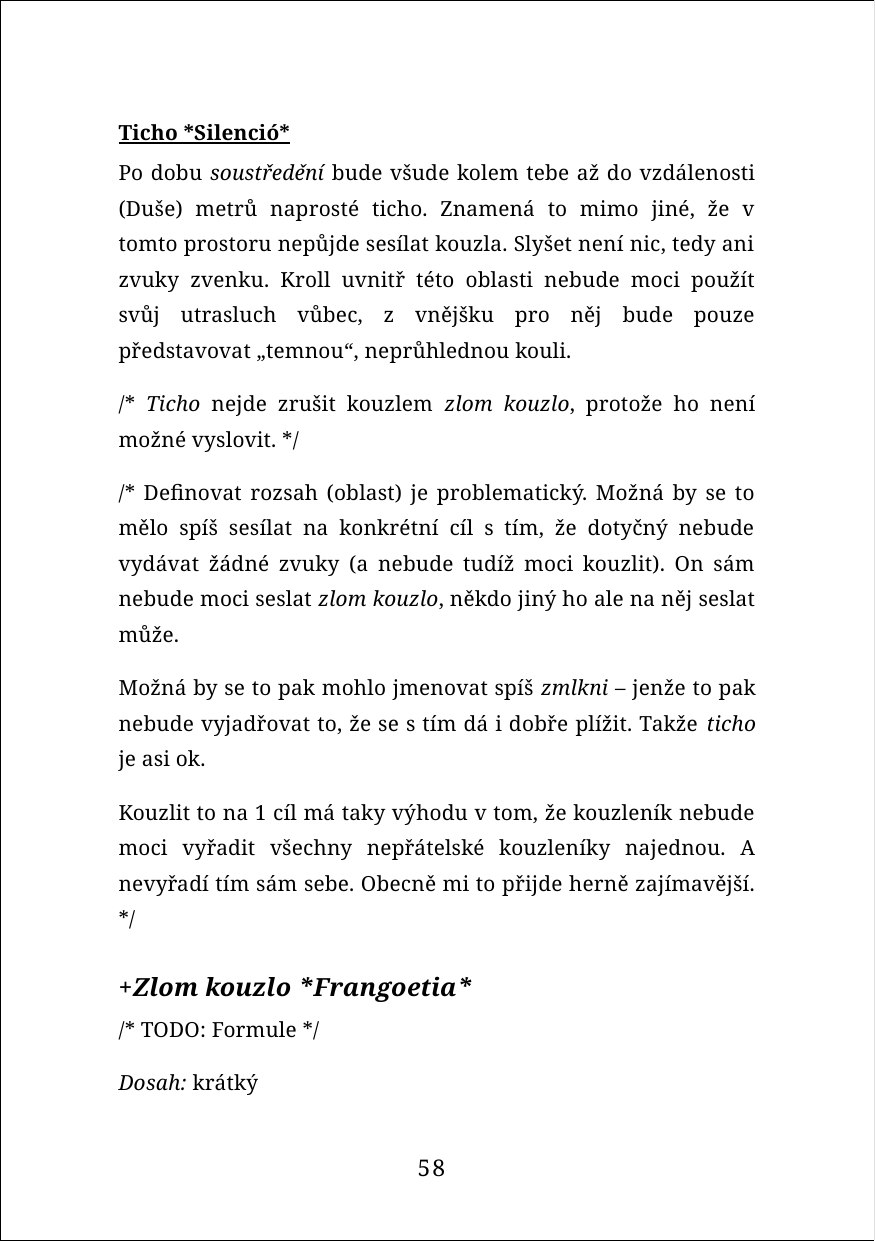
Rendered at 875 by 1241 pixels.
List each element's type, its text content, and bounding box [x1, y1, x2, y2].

text /* TODO: Formule */ [118, 1015, 756, 1043]
text Kouzlit to na 1 cíl má taky výhodu v tom, že kouzleník nebude moci vyřadit všechny nepřátelské kouzleníky najednou. A nevyřadí tím sám sebe. Obecně mi to přijde herně zajímavější. */ [118, 798, 756, 933]
text Možná by se to pak mohlo jmenovat spíš zmlkni – jenže to pak nebude vyjadřovat to, že se s tím dá i dobře plížit. Takže ticho je asi ok. [118, 673, 756, 773]
subtitle +Zlom kouzlo *Frangoetia* [118, 969, 756, 1003]
text /* Ticho nejde zrušit kouzlem zlom kouzlo, protože ho není možné vyslovit. */ [118, 389, 756, 453]
subtitle Ticho *Silenció* [118, 118, 756, 147]
text Po dobu soustředění bude všude kolem tebe až do vzdálenosti (Duše) metrů naprosté ticho. Znamená to mimo jiné, že v tomto prostoru nepůjde sesílat kouzla. Slyšet není nic, tedy ani zvuky zvenku. Kroll uvnitř této oblasti nebude moci použít svůj utrasluch vůbec, z vnějšku pro něj bude pouze představovat „temnou“, neprůhlednou kouli. [118, 158, 756, 364]
text Dosah: krátký [118, 1068, 756, 1097]
text /* Definovat rozsah (oblast) je problematický. Možná by se to mělo spíš sesílat na konkrétní cíl s tím, že dotyčný nebude vydávat žádné zvuky (a nebude tudíž moci kouzlit). On sám nebude moci seslat zlom kouzlo, někdo jiný ho ale na něj seslat může. [118, 478, 756, 648]
